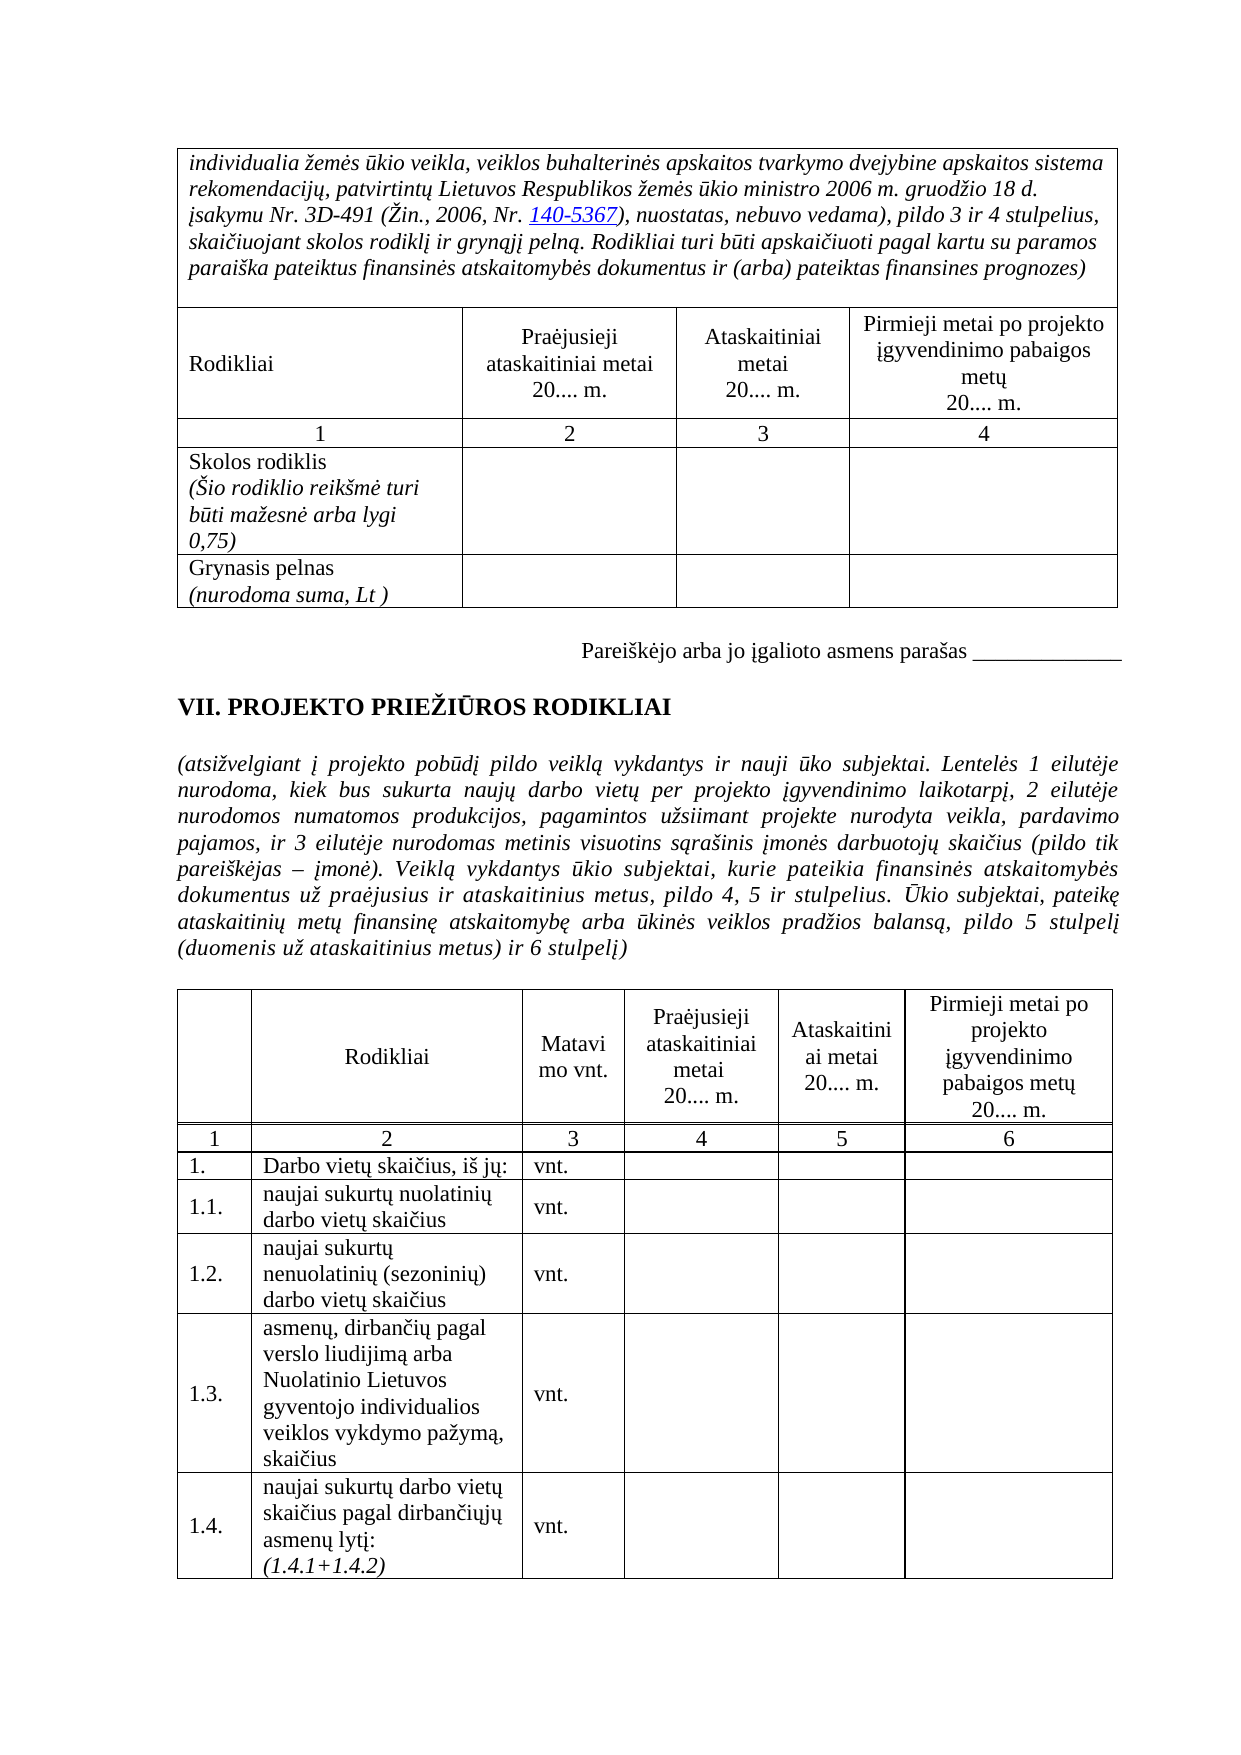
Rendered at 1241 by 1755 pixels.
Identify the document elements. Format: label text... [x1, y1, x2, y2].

table_cell 1.4. [178, 1473, 251, 1578]
table_cell 4 [850, 419, 1117, 447]
table_cell [906, 1234, 1112, 1313]
table_cell Pirmieji metai po projekto įgyvendinimo pabaigos metų 20.... m. [850, 308, 1117, 418]
table_cell naujai sukurtų darbo vietų skaičius pagal dirbančiųjų asmenų lytį: (1.4.1+1.4.2) [252, 1473, 522, 1578]
table_cell [463, 555, 676, 607]
table_cell [625, 1473, 778, 1578]
table_cell individualia žemės ūkio veikla, veiklos buhalterinės apskaitos tvarkymo dvejybine apskaitos sistema rekomendacijų, patvirtintų Lietuvos Respublikos žemės ūkio ministro 2006 m. gruodžio 18 d. įsakymu Nr. 3D-491 (Žin., 2006, Nr. 140-5367), nuostatas, nebuvo vedama), pildo 3 ir 4 stulpelius, skaičiuojant skolos rodiklį ir grynąjį pelną. Rodikliai turi būti apskaičiuoti pagal kartu su paramos paraiška pateiktus finansinės atskaitomybės dokumentus ir (arba) pateiktas finansines prognozes) [178, 149, 1117, 307]
table_cell [1118, 447, 1122, 553]
table_cell [906, 1314, 1112, 1472]
table_cell Praėjusieji ataskaitiniai metai 20.... m. [463, 308, 676, 418]
table_cell [906, 1473, 1112, 1578]
table_cell [906, 1180, 1112, 1233]
table_cell 3 [677, 419, 849, 447]
table_cell 1.2. [178, 1234, 251, 1313]
table_cell 1 [178, 419, 462, 447]
table_cell [1118, 418, 1122, 447]
table_cell [1118, 148, 1122, 307]
text Pareiškėjo arba jo įgalioto asmens parašas _____________ [177, 637, 1122, 663]
table_cell 1 [178, 1125, 251, 1151]
table_cell [1118, 554, 1122, 607]
table_header Matavimo vnt. [523, 990, 624, 1122]
table_cell 5 [779, 1125, 904, 1151]
table_cell vnt. [523, 1473, 624, 1578]
table_header Pirmieji metai po projekto įgyvendinimo pabaigos metų 20.... m. [906, 990, 1112, 1122]
table_cell 1.3. [178, 1314, 251, 1472]
table_cell vnt. [523, 1180, 624, 1233]
table_cell [625, 1234, 778, 1313]
table_cell [779, 1180, 904, 1233]
table_cell Grynasis pelnas (nurodoma suma, Lt ) [178, 555, 462, 607]
table_cell [779, 1473, 904, 1578]
table_cell [677, 555, 849, 607]
table_cell [677, 448, 849, 553]
table_cell 6 [906, 1125, 1112, 1151]
table_cell [625, 1180, 778, 1233]
table_cell [625, 1314, 778, 1472]
table_cell naujai sukurtų nenuolatinių (sezoninių) darbo vietų skaičius [252, 1234, 522, 1313]
table_cell Rodikliai [178, 308, 462, 418]
table_cell [463, 448, 676, 553]
table_cell Ataskaitiniai metai 20.... m. [677, 308, 849, 418]
table_cell 1. [178, 1153, 251, 1179]
table_cell 2 [252, 1125, 522, 1151]
table_cell [850, 448, 1117, 553]
table_cell [1118, 307, 1122, 418]
table_cell 2 [463, 419, 676, 447]
table_cell [625, 1153, 778, 1179]
table_cell vnt. [523, 1234, 624, 1313]
table_cell [850, 555, 1117, 607]
table_cell [779, 1234, 904, 1313]
table_cell naujai sukurtų nuolatinių darbo vietų skaičius [252, 1180, 522, 1233]
table_header Praėjusieji ataskaitiniai metai 20.... m. [625, 990, 778, 1122]
table_cell 1.1. [178, 1180, 251, 1233]
table_cell 3 [523, 1125, 624, 1151]
table_cell Darbo vietų skaičius, iš jų: [252, 1153, 522, 1179]
text (atsižvelgiant į projekto pobūdį pildo veiklą vykdantys ir nauji ūko subjektai. Lentelės 1 eilutėje nurodoma, kiek bus sukurta naujų darbo vietų per projekto įgyvendinimo laikotarpį, 2 eilutėje nurodomos numatomos produkcijos, pagamintos užsiimant projekte nurodyta veikla, pardavimo pajamos, ir 3 eilutėje nurodomas metinis visuotins sąrašinis įmonės darbuotojų skaičius (pildo tik pareiškėjas – įmonė). Veiklą vykdantys ūkio subjektai, kurie pateikia finansinės atskaitomybės dokumentus už praėjusius ir ataskaitinius metus, pildo 4, 5 ir stulpelius. Ūkio subjektai, pateikę ataskaitinių metų finansinę atskaitomybę arba ūkinės veiklos pradžios balansą, pildo 5 stulpelį (duomenis už ataskaitinius metus) ir 6 stulpelį) [177, 749, 1122, 960]
table_cell 4 [625, 1125, 778, 1151]
table_cell asmenų, dirbančių pagal verslo liudijimą arba Nuolatinio Lietuvos gyventojo individualios veiklos vykdymo pažymą, skaičius [252, 1314, 522, 1472]
table_header Ataskaitiniai metai 20.... m. [779, 990, 904, 1122]
table_cell vnt. [523, 1314, 624, 1472]
table_cell [779, 1314, 904, 1472]
text VII. Projekto priežiūros rodikliai [177, 692, 1122, 721]
table_header Rodikliai [252, 990, 522, 1122]
table_header [178, 990, 251, 1122]
table_cell Skolos rodiklis (Šio rodiklio reikšmė turi būti mažesnė arba lygi 0,75) [178, 448, 462, 553]
table_cell vnt. [523, 1153, 624, 1179]
table_cell [779, 1153, 904, 1179]
table_cell [906, 1153, 1112, 1179]
